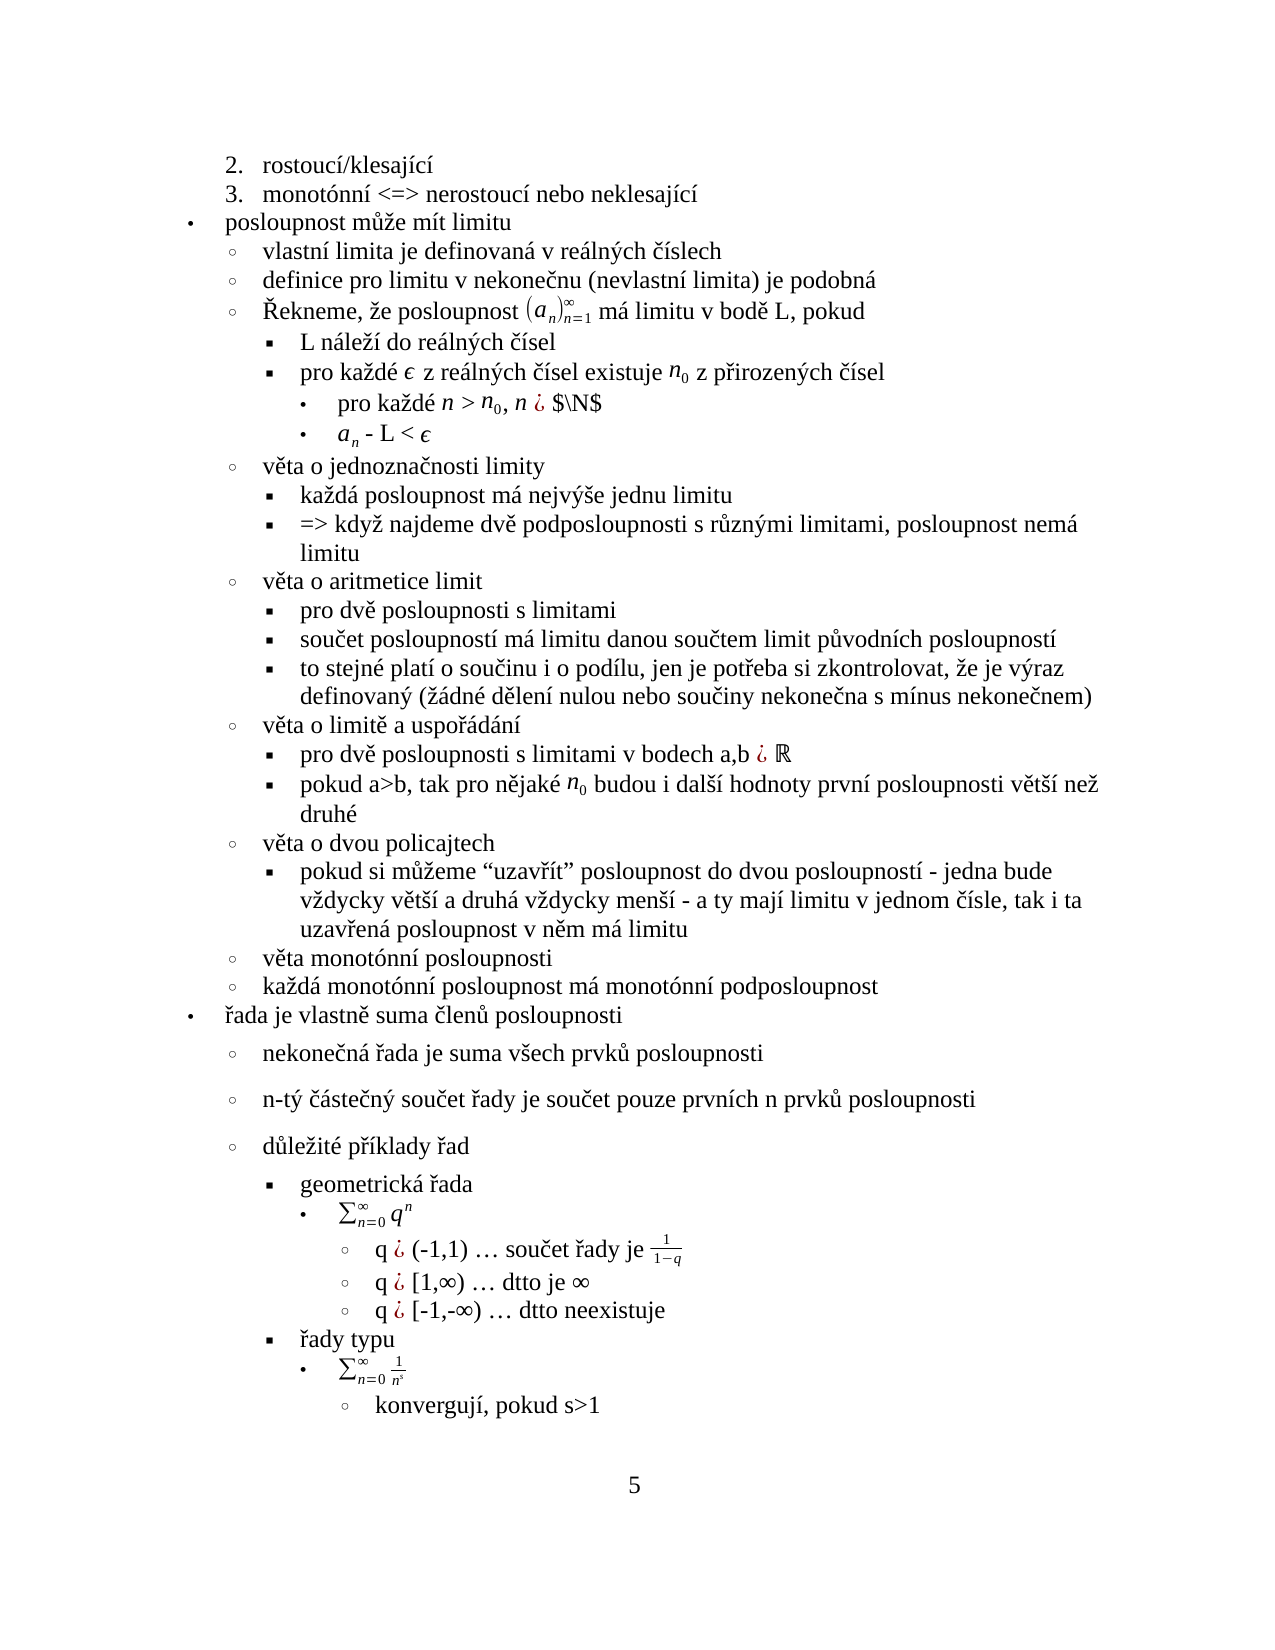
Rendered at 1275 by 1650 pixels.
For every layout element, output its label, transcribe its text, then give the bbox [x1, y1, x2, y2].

list to stejné platí o součinu i o podílu, jen je potřeba si zkontrolovat, že je výraz definovaný (žádné dělení nulou nebo součiny nekonečna s mínus nekonečnem) [262, 653, 1125, 710]
list L náleží do reálných čísel [262, 327, 1125, 356]
list Řekneme, že posloupnost má limitu v bodě L, pokud [225, 294, 1125, 327]
list pokud a>b, tak pro nějaké budou i další hodnoty první posloupnosti větší než druhé [262, 768, 1125, 828]
list posloupnost může mít limitu [187, 207, 1125, 236]
list součet posloupností má limitu danou součtem limit původních posloupností [262, 624, 1125, 653]
list každá monotónní posloupnost má monotónní podposloupnost [225, 971, 1125, 1000]
list pro každé z reálných čísel existuje z přirozených čísel [262, 356, 1125, 387]
list q [1,∞) … dtto je ∞ [337, 1267, 1125, 1295]
list pro každé > , $\N$ [300, 387, 1125, 418]
list důležité příklady řad [225, 1131, 1125, 1160]
list řada je vlastně suma členů posloupnosti [187, 1000, 1125, 1029]
list řady typu [262, 1324, 1125, 1353]
list nekonečná řada je suma všech prvků posloupnosti [225, 1038, 1125, 1067]
list geometrická řada [262, 1169, 1125, 1198]
list každá posloupnost má nejvýše jednu limitu [262, 480, 1125, 509]
list n-tý částečný součet řady je součet pouze prvních n prvků posloupnosti [225, 1084, 1125, 1113]
list pokud si můžeme “uzavřít” posloupnost do dvou posloupností - jedna bude vždycky větší a druhá vždycky menší - a ty mají limitu v jednom čísle, tak i ta uzavřená posloupnost v něm má limitu [262, 856, 1125, 943]
list věta o limitě a uspořádání [225, 710, 1125, 739]
list definice pro limitu v nekonečnu (nevlastní limita) je podobná [225, 265, 1125, 294]
list věta o aritmetice limit [225, 566, 1125, 595]
list konvergují, pokud s>1 [337, 1390, 1125, 1418]
list pro dvě posloupnosti s limitami [262, 595, 1125, 624]
list q (-1,1) … součet řady je [337, 1231, 1125, 1267]
list věta monotónní posloupnosti [225, 943, 1125, 971]
list - L < [300, 418, 1125, 451]
list pro dvě posloupnosti s limitami v bodech a,b ℝ [262, 739, 1125, 768]
list věta o jednoznačnosti limity [225, 451, 1125, 480]
list q [-1,-∞) … dtto neexistuje [337, 1295, 1125, 1324]
list věta o dvou policajtech [225, 828, 1125, 856]
list monotónní <=> nerostoucí nebo neklesající [225, 179, 1125, 207]
list vlastní limita je definovaná v reálných číslech [225, 236, 1125, 265]
list rostoucí/klesající [225, 150, 1125, 179]
list => když najdeme dvě podposloupnosti s různými limitami, posloupnost nemá limitu [262, 509, 1125, 566]
